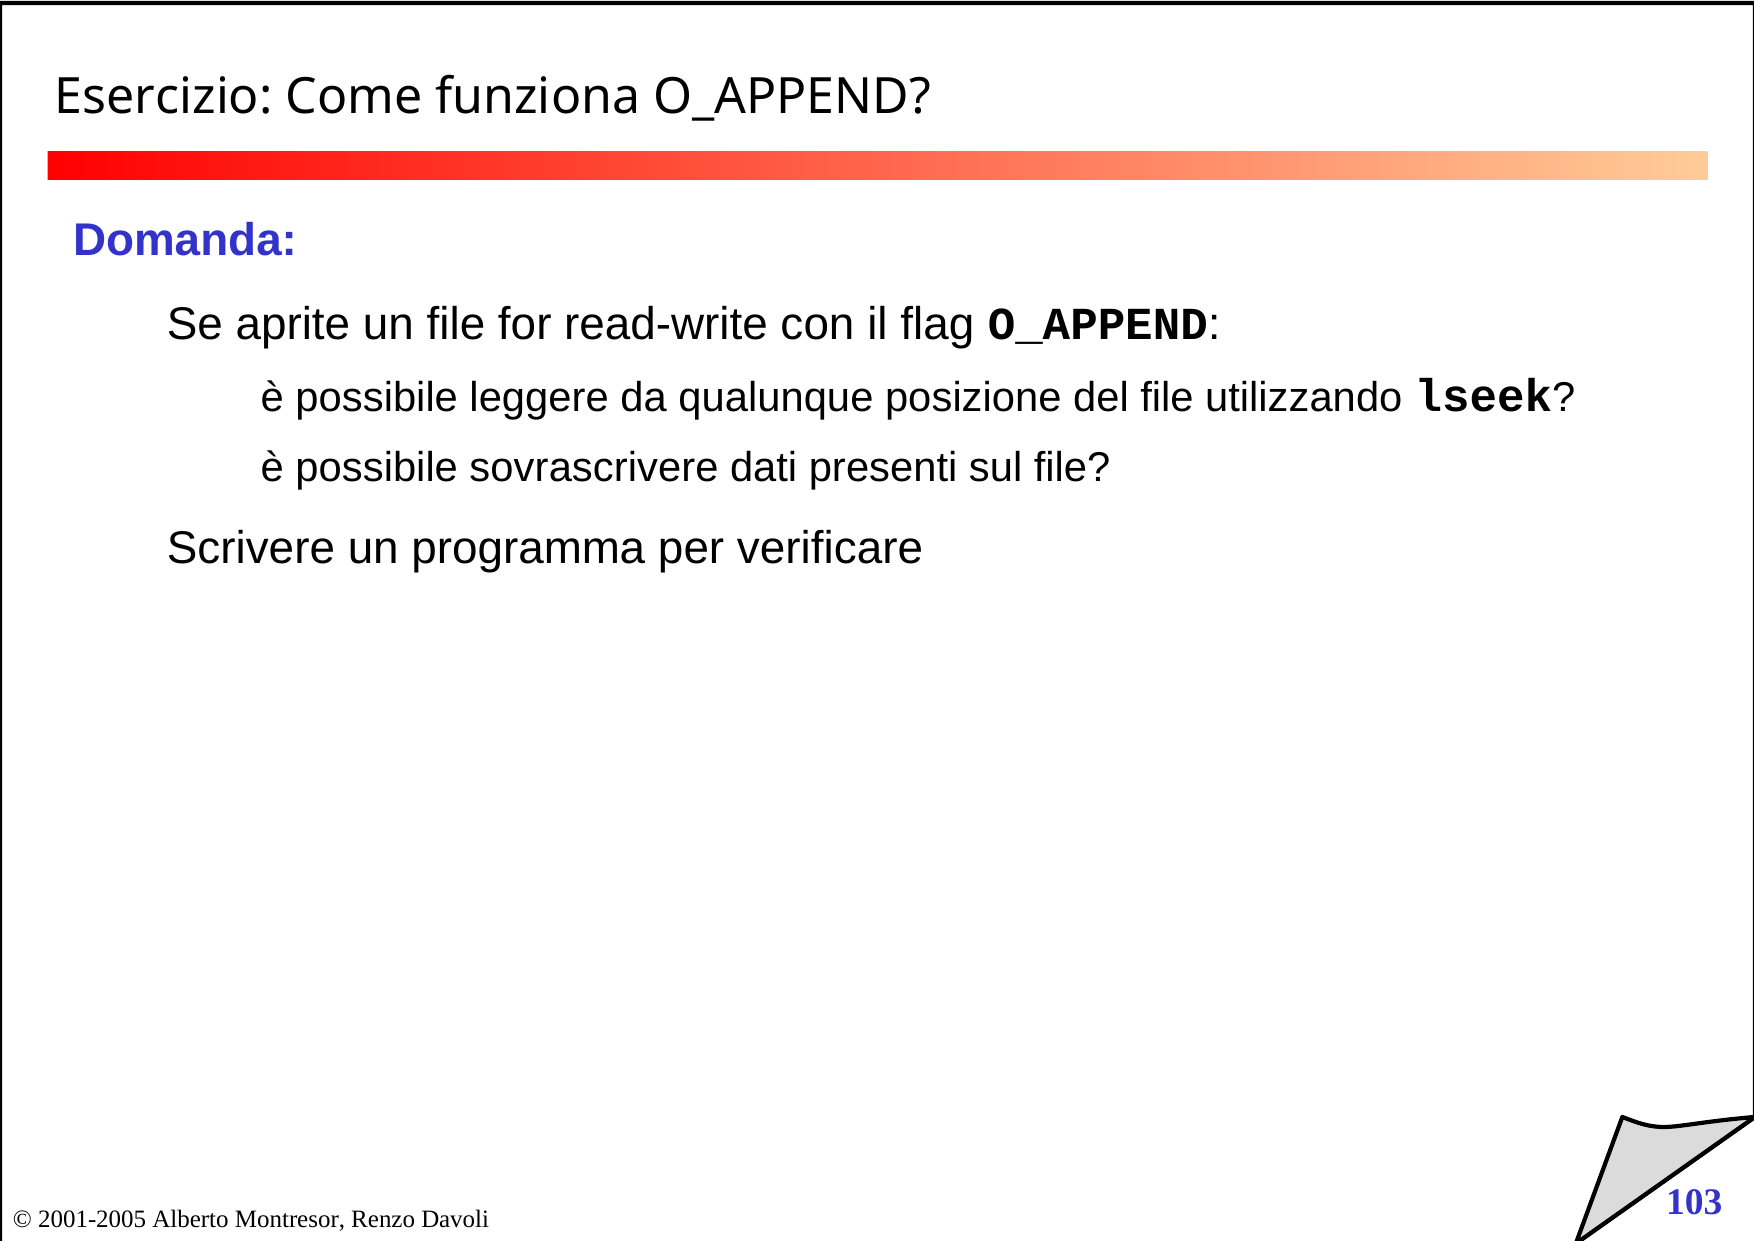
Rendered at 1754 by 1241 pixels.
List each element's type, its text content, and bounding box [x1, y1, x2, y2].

list Domanda: Se aprite un file for read-write con il flag O_APPEND: è possibile leggere da qualunque posizione del file utilizzando lseek? è possibile sovrascrivere dati presenti sul file? Scrivere un programma per verificare [58, 206, 1696, 1148]
title Esercizio: Come funziona O_APPEND? [40, 49, 1714, 144]
